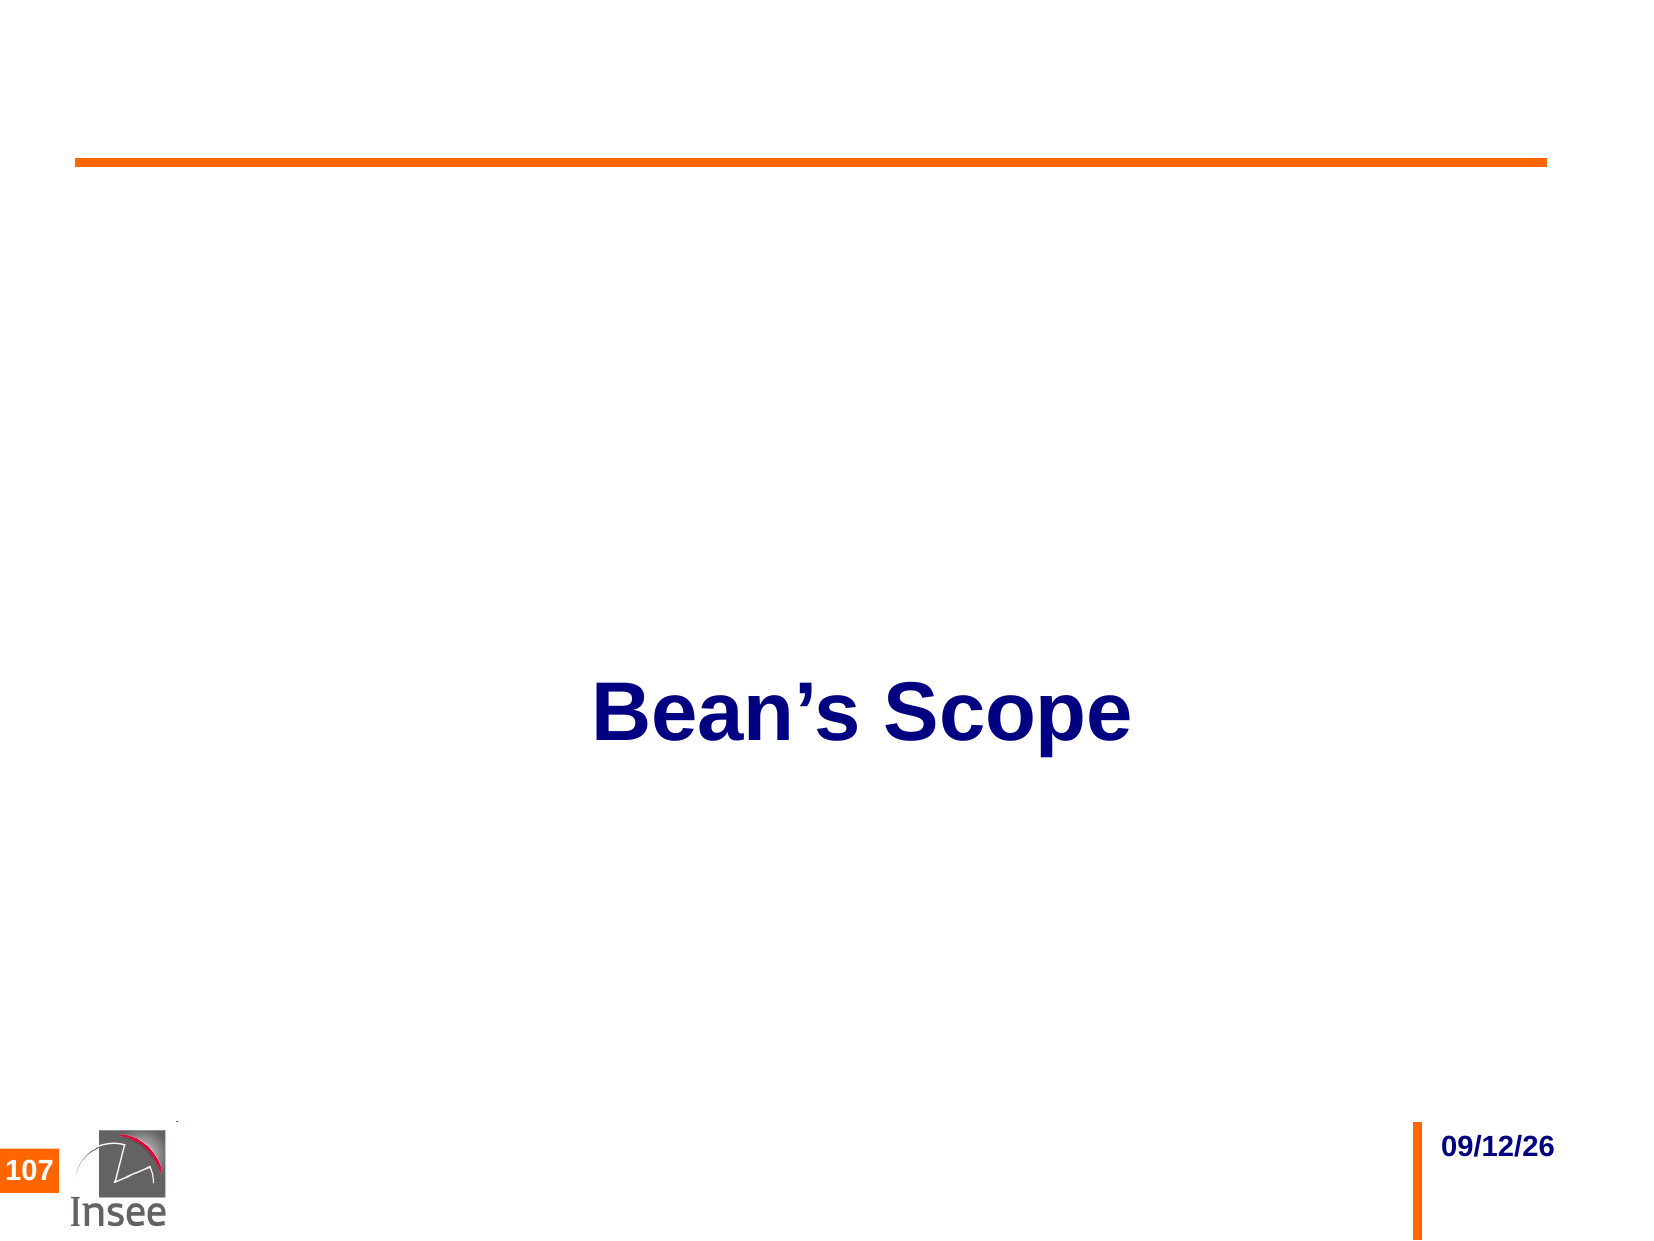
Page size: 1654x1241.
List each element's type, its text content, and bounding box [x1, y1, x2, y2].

list Bean’s Scope [419, 590, 1235, 832]
picture [62, 1121, 178, 1241]
